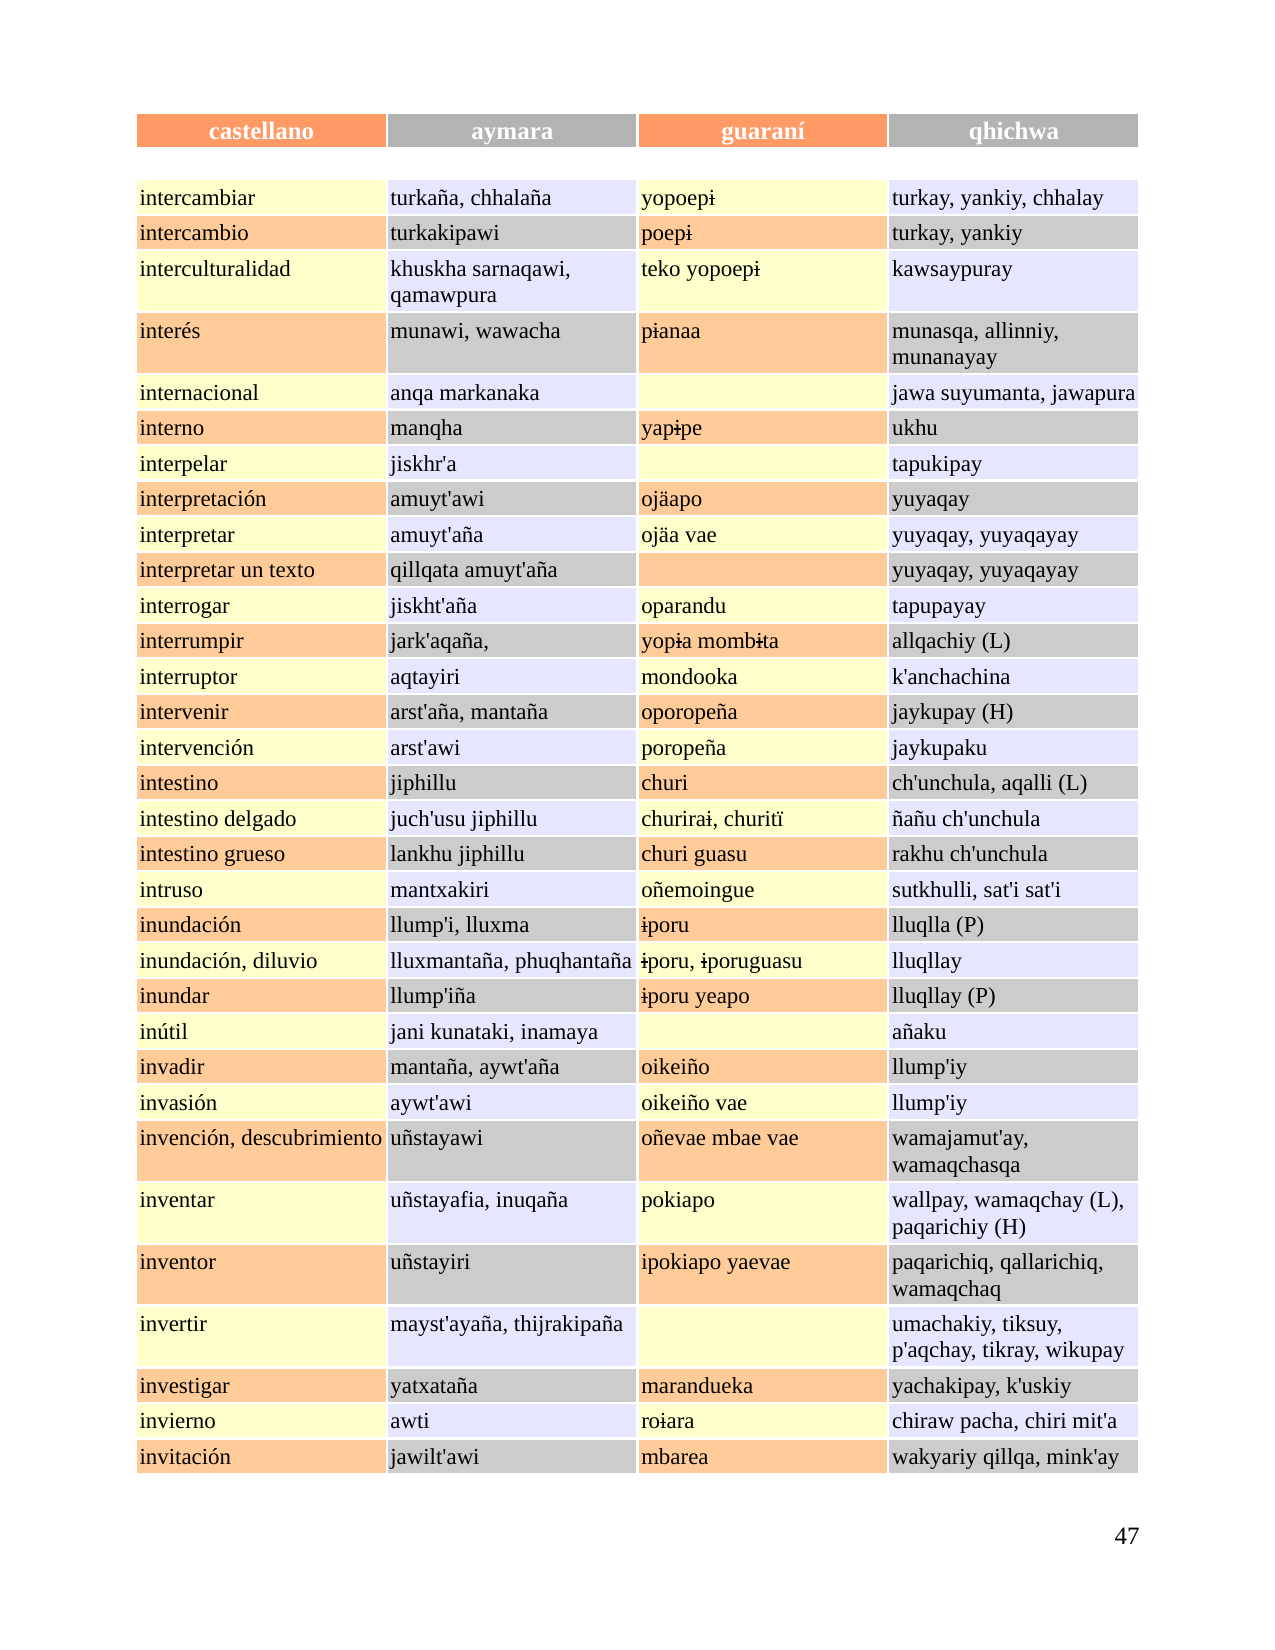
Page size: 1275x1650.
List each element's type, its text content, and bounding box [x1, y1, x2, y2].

table_cell amuyt'aña [388, 517, 636, 551]
table_cell oporopeña [639, 695, 887, 728]
table_cell lluqlla (P) [889, 908, 1138, 941]
table_cell inundación [137, 908, 386, 941]
table_cell k'anchachina [889, 659, 1138, 693]
table_cell jawilt'awi [388, 1440, 636, 1473]
table_cell añaku [889, 1014, 1138, 1048]
table_cell internacional [137, 375, 386, 408]
table_cell kawsaypuray [889, 251, 1138, 311]
table_cell interpretar un texto [137, 553, 386, 586]
table_cell pianaa [639, 313, 887, 373]
table_cell yuyaqay, yuyaqayay [889, 553, 1138, 586]
table_cell yuyaqay [889, 482, 1138, 515]
table_cell allqachiy (L) [889, 624, 1138, 657]
table_cell iporu, iporuguasu [639, 943, 887, 977]
table_cell interés [137, 313, 386, 373]
table_cell iporu yeapo [639, 979, 887, 1012]
table_cell uñstayiri [388, 1245, 636, 1304]
table_cell interrumpir [137, 624, 386, 657]
table_cell amuyt'awi [388, 482, 636, 515]
table_cell paqarichiq, qallarichiq, wamaqchaq [889, 1245, 1138, 1304]
table_cell intervención [137, 730, 386, 764]
table_cell ojäa vae [639, 517, 887, 551]
table_cell ch'unchula, aqalli (L) [889, 766, 1138, 799]
table_cell turkay, yankiy, chhalay [889, 180, 1138, 214]
table_cell oñemoingue [639, 872, 887, 906]
table_cell investigar [137, 1369, 386, 1402]
table_cell [639, 1014, 887, 1048]
table_cell jaykupay (H) [889, 695, 1138, 728]
table_cell intercambiar [137, 180, 386, 214]
table_cell wallpay, wamaqchay (L), paqarichiy (H) [889, 1183, 1138, 1243]
table_cell interpelar [137, 446, 386, 479]
table_cell jark'aqaña, [388, 624, 636, 657]
table_cell inventar [137, 1183, 386, 1243]
table_cell poepi [639, 216, 887, 249]
table_cell yapipe [639, 411, 887, 444]
table_cell yopia mombita [639, 624, 887, 657]
table_cell inventor [137, 1245, 386, 1304]
table_cell llump'i, lluxma [388, 908, 636, 941]
table_cell turkakipawi [388, 216, 636, 249]
table_cell invitación [137, 1440, 386, 1473]
table_cell rakhu ch'unchula [889, 837, 1138, 870]
table_cell munasqa, allinniy, munanayay [889, 313, 1138, 373]
table_cell chiraw pacha, chiri mit'a [889, 1404, 1138, 1437]
table_cell churi [639, 766, 887, 799]
table_cell jawa suyumanta, jawapura [889, 375, 1138, 408]
table_cell tapukipay [889, 446, 1138, 479]
table_cell ukhu [889, 411, 1138, 444]
table_cell llump'iy [889, 1085, 1138, 1119]
table_cell juch'usu jiphillu [388, 801, 636, 835]
table_cell invención, descubrimiento [137, 1121, 386, 1181]
table_cell intestino delgado [137, 801, 386, 835]
table_cell mbarea [639, 1440, 887, 1473]
table_cell wakyariy qillqa, mink'ay [889, 1440, 1138, 1473]
table_cell jani kunataki, inamaya [388, 1014, 636, 1048]
table_cell churirai, churitï [639, 801, 887, 835]
table_cell sutkhulli, sat'i sat'i [889, 872, 1138, 906]
table_cell yuyaqay, yuyaqayay [889, 517, 1138, 551]
table_cell [639, 553, 887, 586]
table_cell turkay, yankiy [889, 216, 1138, 249]
table_cell tapupayay [889, 588, 1138, 622]
table_cell oikeiño [639, 1050, 887, 1083]
table_cell oparandu [639, 588, 887, 622]
table_cell lluqllay (P) [889, 979, 1138, 1012]
table_cell [639, 1307, 887, 1366]
table_cell inundar [137, 979, 386, 1012]
table_cell interrogar [137, 588, 386, 622]
table_cell lluxmantaña, phuqhantaña [388, 943, 636, 977]
table_cell intercambio [137, 216, 386, 249]
table_cell lluqllay [889, 943, 1138, 977]
table_cell interculturalidad [137, 251, 386, 311]
table_cell iporu [639, 908, 887, 941]
table_cell aqtayiri [388, 659, 636, 693]
table_cell umachakiy, tiksuy, p'aqchay, tikray, wikupay [889, 1307, 1138, 1366]
table_cell qillqata amuyt'aña [388, 553, 636, 586]
table_cell munawi, wawacha [388, 313, 636, 373]
table_cell jiskht'aña [388, 588, 636, 622]
table_cell invierno [137, 1404, 386, 1437]
table_cell ojäapo [639, 482, 887, 515]
table_cell jiskhr'a [388, 446, 636, 479]
table_cell mantxakiri [388, 872, 636, 906]
table_cell llump'iy [889, 1050, 1138, 1083]
table_cell pokiapo [639, 1183, 887, 1243]
table_cell jaykupaku [889, 730, 1138, 764]
table_cell intestino grueso [137, 837, 386, 870]
table_cell teko yopoepi [639, 251, 887, 311]
table_cell anqa markanaka [388, 375, 636, 408]
table_cell ipokiapo yaevae [639, 1245, 887, 1304]
table_cell mayst'ayaña, thijrakipaña [388, 1307, 636, 1366]
table_cell intervenir [137, 695, 386, 728]
table_cell interruptor [137, 659, 386, 693]
table_cell mondooka [639, 659, 887, 693]
table_cell aywt'awi [388, 1085, 636, 1119]
table_cell arst'aña, mantaña [388, 695, 636, 728]
table_cell churi guasu [639, 837, 887, 870]
table_cell oikeiño vae [639, 1085, 887, 1119]
table_cell [639, 446, 887, 479]
table_cell manqha [388, 411, 636, 444]
table_cell lankhu jiphillu [388, 837, 636, 870]
table_cell ñañu ch'unchula [889, 801, 1138, 835]
table_cell marandueka [639, 1369, 887, 1402]
table_cell khuskha sarnaqawi, qamawpura [388, 251, 636, 311]
table_cell inundación, diluvio [137, 943, 386, 977]
table_cell arst'awi [388, 730, 636, 764]
table_cell yopoepi [639, 180, 887, 214]
table_cell yatxataña [388, 1369, 636, 1402]
table_cell mantaña, aywt'aña [388, 1050, 636, 1083]
table_cell interpretación [137, 482, 386, 515]
table_cell inútil [137, 1014, 386, 1048]
table_cell interpretar [137, 517, 386, 551]
table_cell wamajamut'ay, wamaqchasqa [889, 1121, 1138, 1181]
table_cell uñstayafia, inuqaña [388, 1183, 636, 1243]
table_cell llump'iña [388, 979, 636, 1012]
table_cell invertir [137, 1307, 386, 1366]
table_cell intruso [137, 872, 386, 906]
table_cell roiara [639, 1404, 887, 1437]
table_cell [639, 375, 887, 408]
table_cell yachakipay, k'uskiy [889, 1369, 1138, 1402]
table_cell uñstayawi [388, 1121, 636, 1181]
table_cell invasión [137, 1085, 386, 1119]
table_cell oñevae mbae vae [639, 1121, 887, 1181]
table_cell turkaña, chhalaña [388, 180, 636, 214]
table_cell poropeña [639, 730, 887, 764]
table_cell awti [388, 1404, 636, 1437]
table_cell interno [137, 411, 386, 444]
table_cell intestino [137, 766, 386, 799]
table_cell jiphillu [388, 766, 636, 799]
table_cell invadir [137, 1050, 386, 1083]
